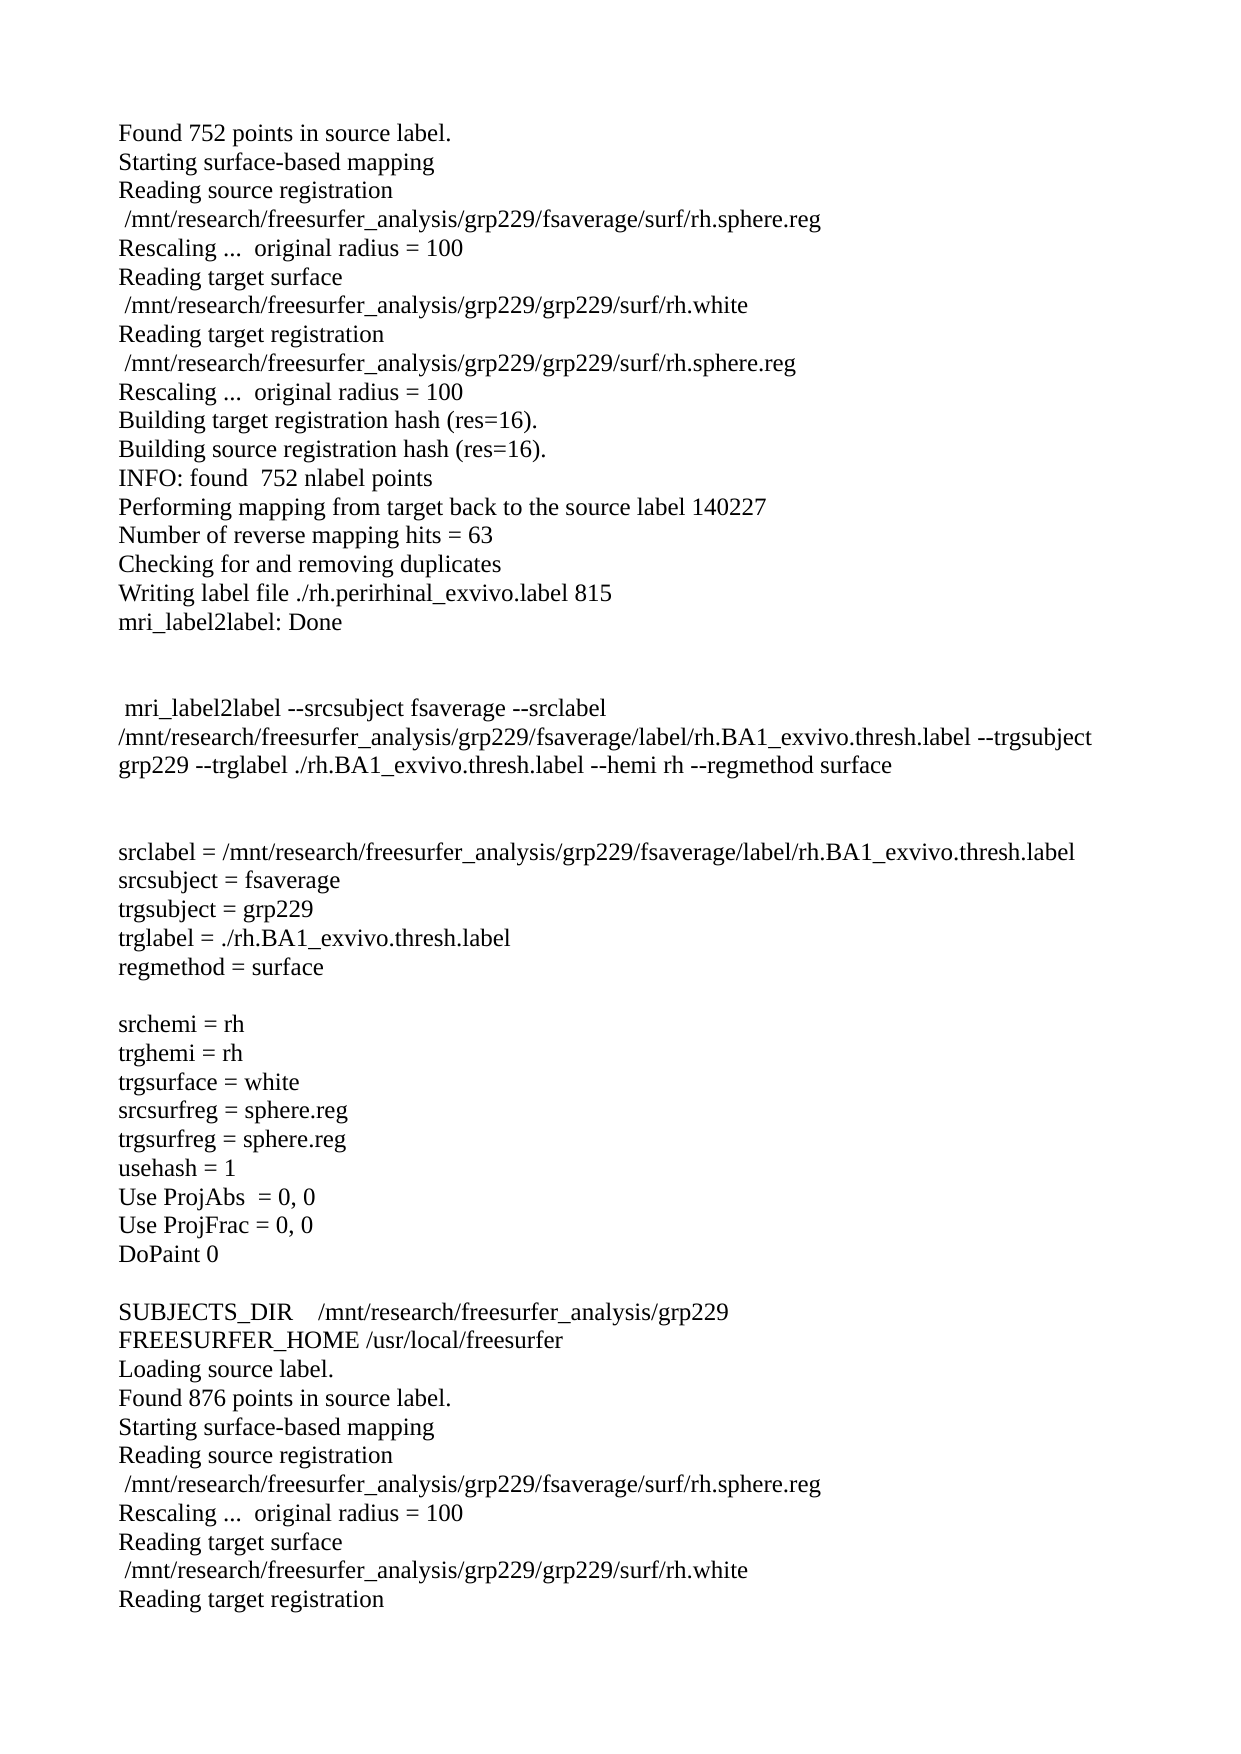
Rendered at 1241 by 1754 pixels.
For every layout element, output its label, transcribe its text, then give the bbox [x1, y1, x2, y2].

text Found 752 points in source label. [118, 118, 1122, 147]
text Reading target registration [118, 319, 1122, 348]
text Checking for and removing duplicates [118, 549, 1122, 578]
text Loading source label. [118, 1354, 1122, 1383]
text srcsurfreg = sphere.reg [118, 1096, 1122, 1124]
text Use ProjAbs = 0, 0 [118, 1182, 1122, 1211]
text Starting surface-based mapping [118, 147, 1122, 176]
text Building source registration hash (res=16). [118, 434, 1122, 463]
text usehash = 1 [118, 1153, 1122, 1182]
text Rescaling ... original radius = 100 [118, 377, 1122, 406]
text regmethod = surface [118, 952, 1122, 981]
text mri_label2label --srcsubject fsaverage --srclabel /mnt/research/freesurfer_analysis/grp229/fsaverage/label/rh.BA1_exvivo.thresh.label --trgsubject grp229 --trglabel ./rh.BA1_exvivo.thresh.label --hemi rh --regmethod surface [118, 693, 1122, 779]
text INFO: found 752 nlabel points [118, 463, 1122, 492]
text trgsubject = grp229 [118, 894, 1122, 923]
text Number of reverse mapping hits = 63 [118, 521, 1122, 549]
text trghemi = rh [118, 1038, 1122, 1067]
text Starting surface-based mapping [118, 1412, 1122, 1441]
text /mnt/research/freesurfer_analysis/grp229/grp229/surf/rh.white [118, 291, 1122, 319]
text Reading source registration [118, 176, 1122, 204]
text trglabel = ./rh.BA1_exvivo.thresh.label [118, 923, 1122, 952]
text Reading target surface [118, 262, 1122, 291]
text SUBJECTS_DIR /mnt/research/freesurfer_analysis/grp229 [118, 1297, 1122, 1326]
text srclabel = /mnt/research/freesurfer_analysis/grp229/fsaverage/label/rh.BA1_exvivo.thresh.label [118, 837, 1122, 866]
text DoPaint 0 [118, 1239, 1122, 1268]
text Found 876 points in source label. [118, 1383, 1122, 1412]
text /mnt/research/freesurfer_analysis/grp229/fsaverage/surf/rh.sphere.reg [118, 204, 1122, 233]
text FREESURFER_HOME /usr/local/freesurfer [118, 1326, 1122, 1354]
text Writing label file ./rh.perirhinal_exvivo.label 815 [118, 578, 1122, 607]
text mri_label2label: Done [118, 607, 1122, 636]
text Reading target registration [118, 1584, 1122, 1613]
text trgsurface = white [118, 1067, 1122, 1096]
text srcsubject = fsaverage [118, 866, 1122, 894]
text trgsurfreg = sphere.reg [118, 1124, 1122, 1153]
text Performing mapping from target back to the source label 140227 [118, 492, 1122, 521]
text Reading source registration [118, 1441, 1122, 1469]
text /mnt/research/freesurfer_analysis/grp229/grp229/surf/rh.sphere.reg [118, 348, 1122, 377]
text /mnt/research/freesurfer_analysis/grp229/fsaverage/surf/rh.sphere.reg [118, 1469, 1122, 1498]
text /mnt/research/freesurfer_analysis/grp229/grp229/surf/rh.white [118, 1556, 1122, 1584]
text Use ProjFrac = 0, 0 [118, 1211, 1122, 1239]
text Rescaling ... original radius = 100 [118, 233, 1122, 262]
text Building target registration hash (res=16). [118, 406, 1122, 434]
text Reading target surface [118, 1527, 1122, 1556]
text Rescaling ... original radius = 100 [118, 1498, 1122, 1527]
text srchemi = rh [118, 1009, 1122, 1038]
